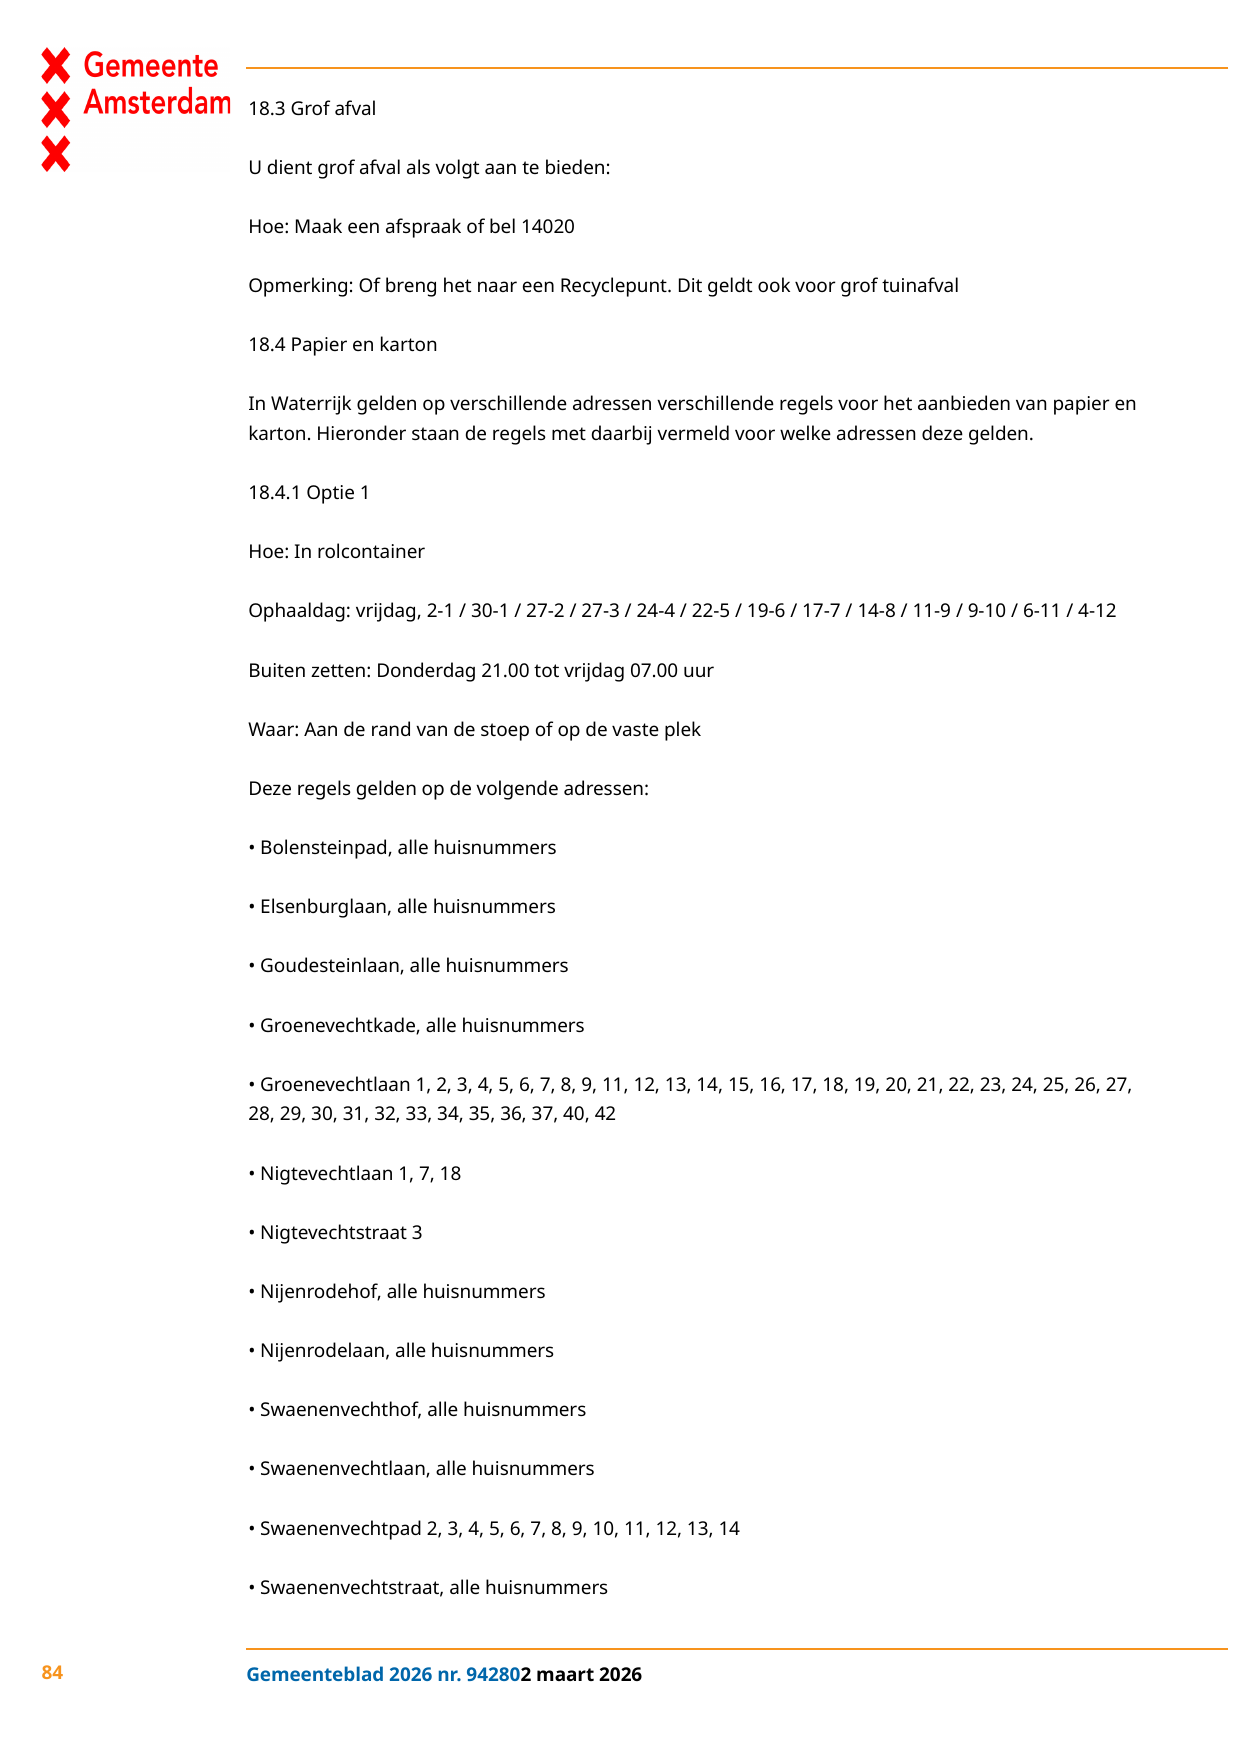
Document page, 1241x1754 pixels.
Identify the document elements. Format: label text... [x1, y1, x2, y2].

text • Swaenenvechthof, alle huisnummers [248, 1396, 1152, 1422]
text U dient grof afval als volgt aan te bieden: [248, 154, 1152, 180]
text 18.3 Grof afval [248, 95, 1152, 121]
text 18.4.1 Optie 1 [248, 479, 1152, 505]
text • Swaenenvechtstraat, alle huisnummers [248, 1574, 1152, 1600]
text • Nigtevechtlaan 1, 7, 18 [248, 1160, 1152, 1186]
text 18.4 Papier en karton [248, 331, 1152, 357]
text • Elsenburglaan, alle huisnummers [248, 893, 1152, 919]
text Opmerking: Of breng het naar een Recyclepunt. Dit geldt ook voor grof tuinafval [248, 272, 1152, 298]
text • Nijenrodelaan, alle huisnummers [248, 1337, 1152, 1363]
text Hoe: Maak een afspraak of bel 14020 [248, 213, 1152, 239]
text • Swaenenvechtlaan, alle huisnummers [248, 1456, 1152, 1481]
text • Swaenenvechtpad 2, 3, 4, 5, 6, 7, 8, 9, 10, 11, 12, 13, 14 [248, 1515, 1152, 1541]
text • Nigtevechtstraat 3 [248, 1219, 1152, 1245]
text In Waterrijk gelden op verschillende adressen verschillende regels voor het aanbieden van papier en karton. Hieronder staan de regels met daarbij vermeld voor welke adressen deze gelden. [248, 391, 1152, 446]
text Waar: Aan de rand van de stoep of op de vaste plek [248, 716, 1152, 742]
text Buiten zetten: Donderdag 21.00 tot vrijdag 07.00 uur [248, 657, 1152, 683]
text Deze regels gelden op de volgende adressen: [248, 775, 1152, 801]
text • Groenevechtkade, alle huisnummers [248, 1012, 1152, 1038]
text • Nijenrodehof, alle huisnummers [248, 1278, 1152, 1304]
text • Goudesteinlaan, alle huisnummers [248, 953, 1152, 978]
text • Bolensteinpad, alle huisnummers [248, 834, 1152, 860]
text Ophaaldag: vrijdag, 2-1 / 30-1 / 27-2 / 27-3 / 24-4 / 22-5 / 19-6 / 17-7 / 14-8 / 11-9 / 9-10 / 6-11 / 4-12 [248, 598, 1152, 623]
text • Groenevechtlaan 1, 2, 3, 4, 5, 6, 7, 8, 9, 11, 12, 13, 14, 15, 16, 17, 18, 19, 20, 21, 22, 23, 24, 25, 26, 27, 28, 29, 30, 31, 32, 33, 34, 35, 36, 37, 40, 42 [248, 1071, 1152, 1126]
text Hoe: In rolcontainer [248, 538, 1152, 564]
picture [41, 47, 231, 172]
